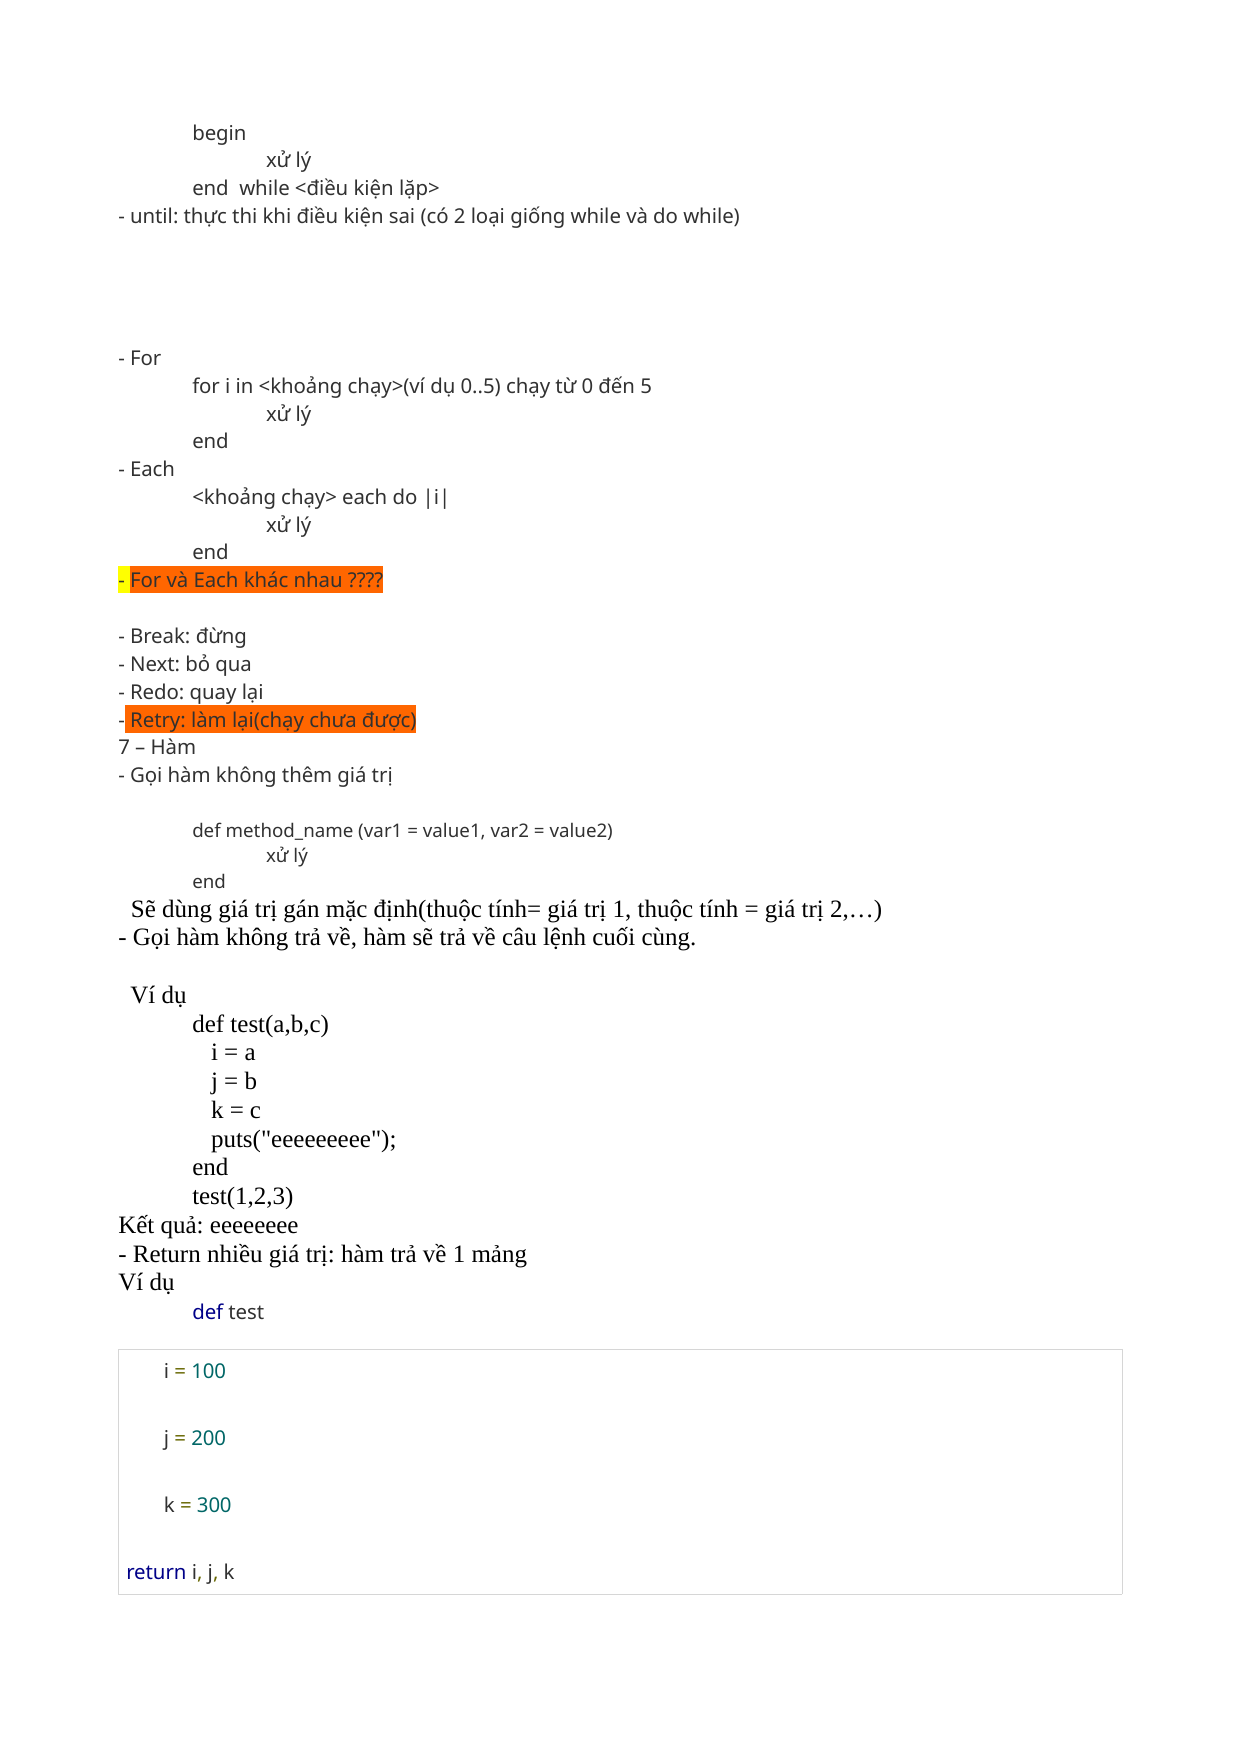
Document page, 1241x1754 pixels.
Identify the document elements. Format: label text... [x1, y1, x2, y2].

text test(1,2,3) [118, 1181, 1122, 1210]
text - Return nhiều giá trị: hàm trả về 1 mảng [118, 1239, 1122, 1267]
text Sẽ dùng giá trị gán mặc định(thuộc tính= giá trị 1, thuộc tính = giá trị 2,…) [118, 894, 1122, 922]
text k = c [118, 1095, 1122, 1124]
text - Each [118, 455, 1122, 482]
text end [118, 538, 1122, 566]
text end [118, 1152, 1122, 1181]
text puts("eeeeeeeee"); [118, 1124, 1122, 1152]
text i = a [118, 1037, 1122, 1066]
text - Gọi hàm không trả về, hàm sẽ trả về câu lệnh cuối cùng. [118, 922, 1122, 951]
text end [118, 427, 1122, 455]
text - Retry: làm lại(chạy chưa được) [118, 705, 1122, 733]
text - Redo: quay lại [118, 677, 1122, 705]
text - For [118, 344, 1122, 372]
text Ví dụ [118, 1267, 1122, 1296]
text begin [118, 118, 1122, 146]
text - Next: bỏ qua [118, 650, 1122, 677]
text for i in <khoảng chạy>(ví dụ 0..5) chạy từ 0 đến 5 [118, 372, 1122, 399]
text xử lý [118, 399, 1122, 427]
text j = b [118, 1066, 1122, 1095]
text - For và Each khác nhau ???? [118, 566, 1122, 593]
text - until: thực thi khi điều kiện sai (có 2 loại giống while và do while) [118, 201, 1122, 229]
text def test [118, 1296, 1122, 1325]
text k = 300 [119, 1483, 1122, 1519]
text - Break: đừng [118, 622, 1122, 650]
text xử lý [118, 843, 1122, 868]
text Ví dụ [118, 980, 1122, 1009]
text 7 – Hàm [118, 733, 1122, 761]
text def method_name (var1 = value1, var2 = value2) [118, 817, 1122, 843]
text end while <điều kiện lặp> [118, 173, 1122, 201]
text - Gọi hàm không thêm giá trị [118, 761, 1122, 788]
text Kết quả: eeeeeeee [118, 1210, 1122, 1239]
text end [118, 868, 1122, 894]
text return i, j, k [119, 1550, 1122, 1594]
text <khoảng chạy> each do |i| [118, 482, 1122, 510]
text xử lý [118, 146, 1122, 173]
text i = 100 [119, 1350, 1122, 1385]
text xử lý [118, 510, 1122, 538]
text j = 200 [119, 1416, 1122, 1452]
text def test(a,b,c) [118, 1009, 1122, 1037]
